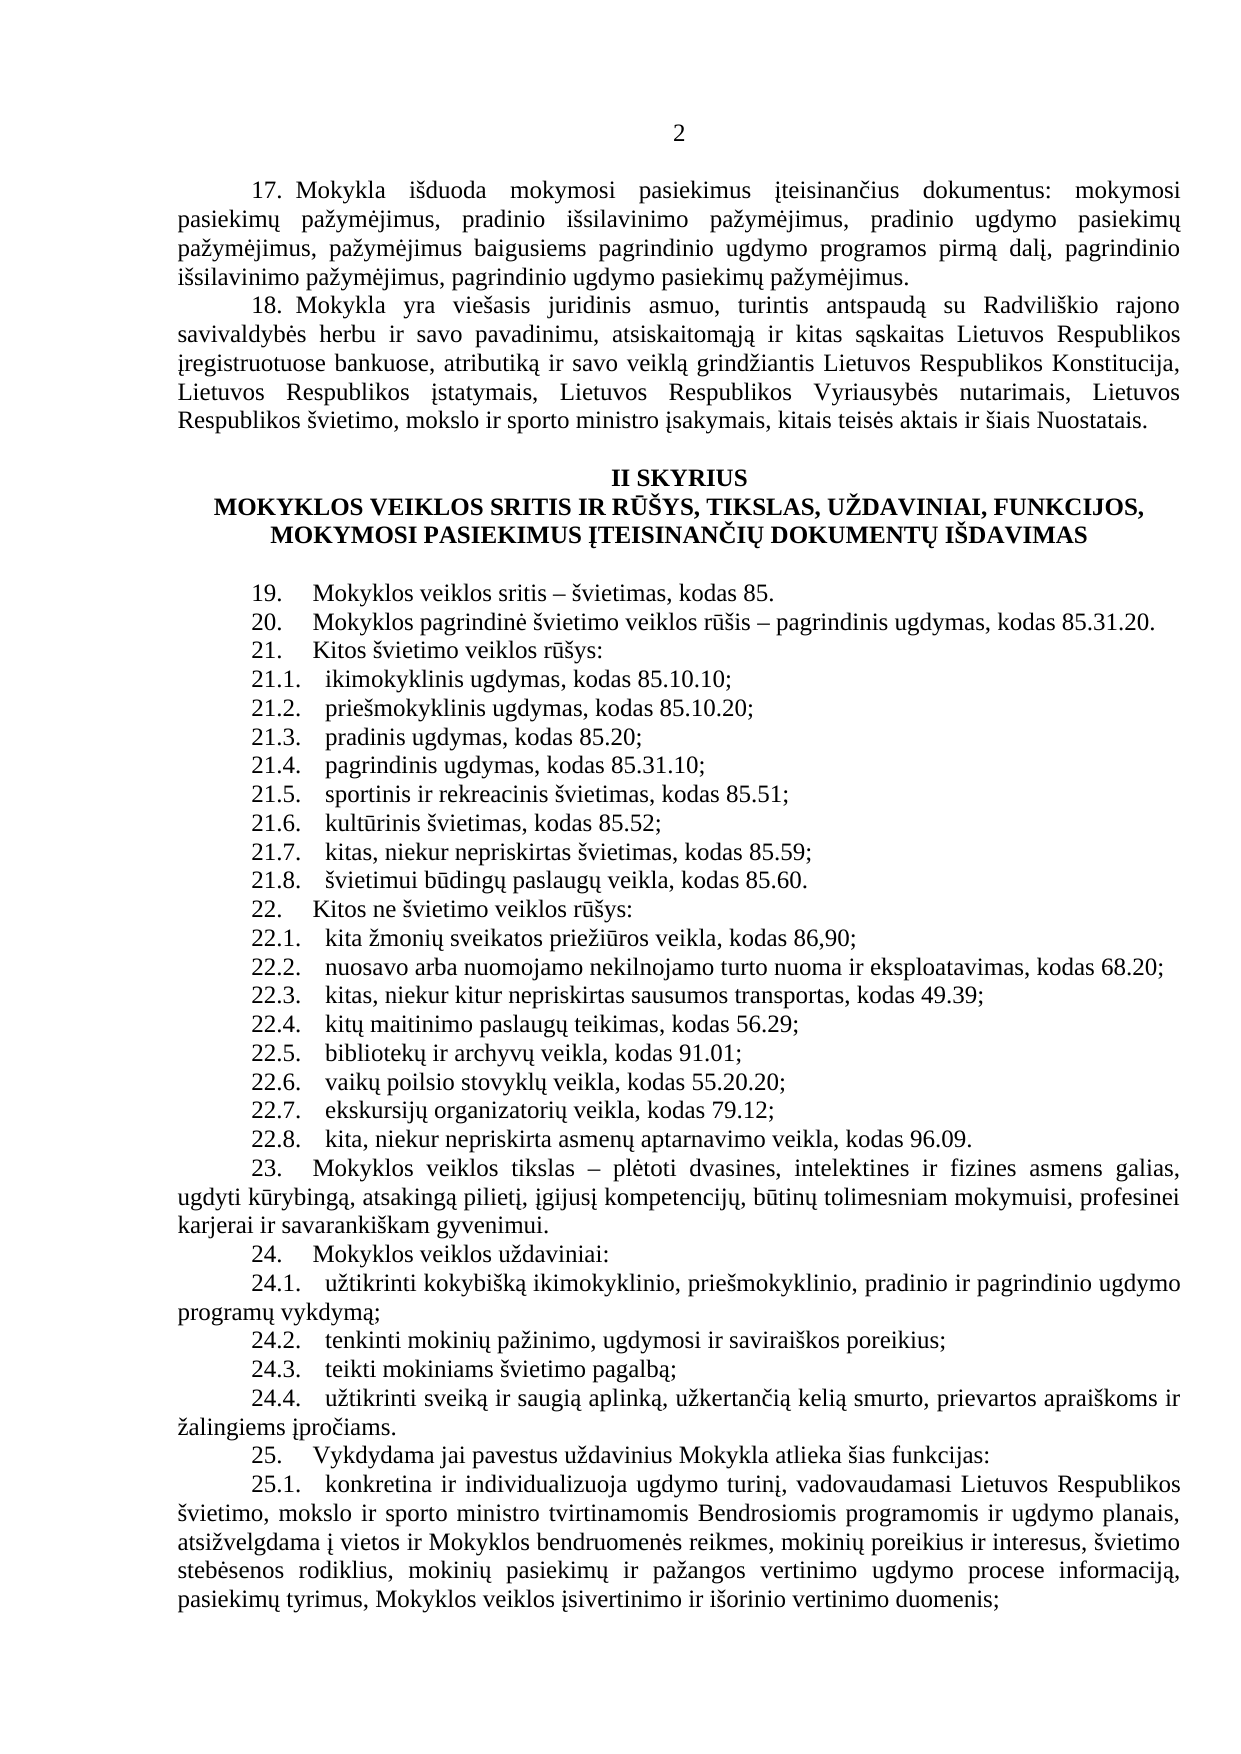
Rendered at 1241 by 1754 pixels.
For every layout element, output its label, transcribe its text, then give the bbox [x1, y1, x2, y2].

text 25. Vykdydama jai pavestus uždavinius Mokykla atlieka šias funkcijas: [177, 1441, 1181, 1469]
text 21.2. priešmokyklinis ugdymas, kodas 85.10.20; [177, 693, 1181, 722]
text 23. Mokyklos veiklos tikslas – plėtoti dvasines, intelektines ir fizines asmens galias, ugdyti kūrybingą, atsakingą pilietį, įgijusį kompetencijų, būtinų tolimesniam mokymuisi, profesinei karjerai ir savarankiškam gyvenimui. [177, 1153, 1181, 1239]
text 24. Mokyklos veiklos uždaviniai: [177, 1239, 1181, 1268]
text 19. Mokyklos veiklos sritis – švietimas, kodas 85. [177, 578, 1181, 607]
text 24.3. teikti mokiniams švietimo pagalbą; [177, 1354, 1181, 1383]
text 22.7. ekskursijų organizatorių veikla, kodas 79.12; [177, 1096, 1181, 1124]
text 21.7. kitas, niekur nepriskirtas švietimas, kodas 85.59; [177, 837, 1181, 866]
text MOKYKLOS VEIKLOS SRITIS IR RŪŠYS, TIKSLAS, UŽDAVINIAI, FUNKCIJOS, MOKYMOSI PASIEKIMUS ĮTEISINANČIŲ DOKUMENTŲ IŠDAVIMAS [177, 492, 1181, 549]
text 21. Kitos švietimo veiklos rūšys: [177, 636, 1181, 664]
text 22. Kitos ne švietimo veiklos rūšys: [177, 894, 1181, 923]
text 21.8. švietimui būdingų paslaugų veikla, kodas 85.60. [177, 866, 1181, 894]
text 20. Mokyklos pagrindinė švietimo veiklos rūšis – pagrindinis ugdymas, kodas 85.31.20. [177, 607, 1181, 636]
text 22.5. bibliotekų ir archyvų veikla, kodas 91.01; [177, 1038, 1181, 1067]
text 24.4. užtikrinti sveiką ir saugią aplinką, užkertančią kelią smurto, prievartos apraiškoms ir žalingiems įpročiams. [177, 1383, 1181, 1441]
text II SKYRIUS [177, 463, 1181, 492]
text 25.1. konkretina ir individualizuoja ugdymo turinį, vadovaudamasi Lietuvos Respublikos švietimo, mokslo ir sporto ministro tvirtinamomis Bendrosiomis programomis ir ugdymo planais, atsižvelgdama į vietos ir Mokyklos bendruomenės reikmes, mokinių poreikius ir interesus, švietimo stebėsenos rodiklius, mokinių pasiekimų ir pažangos vertinimo ugdymo procese informaciją, pasiekimų tyrimus, Mokyklos veiklos įsivertinimo ir išorinio vertinimo duomenis; [177, 1469, 1181, 1613]
text 22.3. kitas, niekur kitur nepriskirtas sausumos transportas, kodas 49.39; [177, 981, 1181, 1009]
text 18. Mokykla yra viešasis juridinis asmuo, turintis antspaudą su Radviliškio rajono savivaldybės herbu ir savo pavadinimu, atsiskaitomąją ir kitas sąskaitas Lietuvos Respublikos įregistruotuose bankuose, atributiką ir savo veiklą grindžiantis Lietuvos Respublikos Konstitucija, Lietuvos Respublikos įstatymais, Lietuvos Respublikos Vyriausybės nutarimais, Lietuvos Respublikos švietimo, mokslo ir sporto ministro įsakymais, kitais teisės aktais ir šiais Nuostatais. [177, 291, 1181, 434]
text 24.2. tenkinti mokinių pažinimo, ugdymosi ir saviraiškos poreikius; [177, 1326, 1181, 1354]
text 22.2. nuosavo arba nuomojamo nekilnojamo turto nuoma ir eksploatavimas, kodas 68.20; [177, 952, 1181, 981]
text 21.4. pagrindinis ugdymas, kodas 85.31.10; [177, 751, 1181, 779]
text 21.3. pradinis ugdymas, kodas 85.20; [177, 722, 1181, 751]
text 17. Mokykla išduoda mokymosi pasiekimus įteisinančius dokumentus: mokymosi pasiekimų pažymėjimus, pradinio išsilavinimo pažymėjimus, pradinio ugdymo pasiekimų pažymėjimus, pažymėjimus baigusiems pagrindinio ugdymo programos pirmą dalį, pagrindinio išsilavinimo pažymėjimus, pagrindinio ugdymo pasiekimų pažymėjimus. [177, 176, 1181, 291]
text 21.5. sportinis ir rekreacinis švietimas, kodas 85.51; [177, 779, 1181, 808]
text 21.6. kultūrinis švietimas, kodas 85.52; [177, 808, 1181, 837]
text 24.1. užtikrinti kokybišką ikimokyklinio, priešmokyklinio, pradinio ir pagrindinio ugdymo programų vykdymą; [177, 1268, 1181, 1326]
text 22.4. kitų maitinimo paslaugų teikimas, kodas 56.29; [177, 1009, 1181, 1038]
text 22.6. vaikų poilsio stovyklų veikla, kodas 55.20.20; [177, 1067, 1181, 1096]
text 22.8. kita, niekur nepriskirta asmenų aptarnavimo veikla, kodas 96.09. [177, 1124, 1181, 1153]
text 21.1. ikimokyklinis ugdymas, kodas 85.10.10; [177, 664, 1181, 693]
text 22.1. kita žmonių sveikatos priežiūros veikla, kodas 86,90; [177, 923, 1181, 952]
